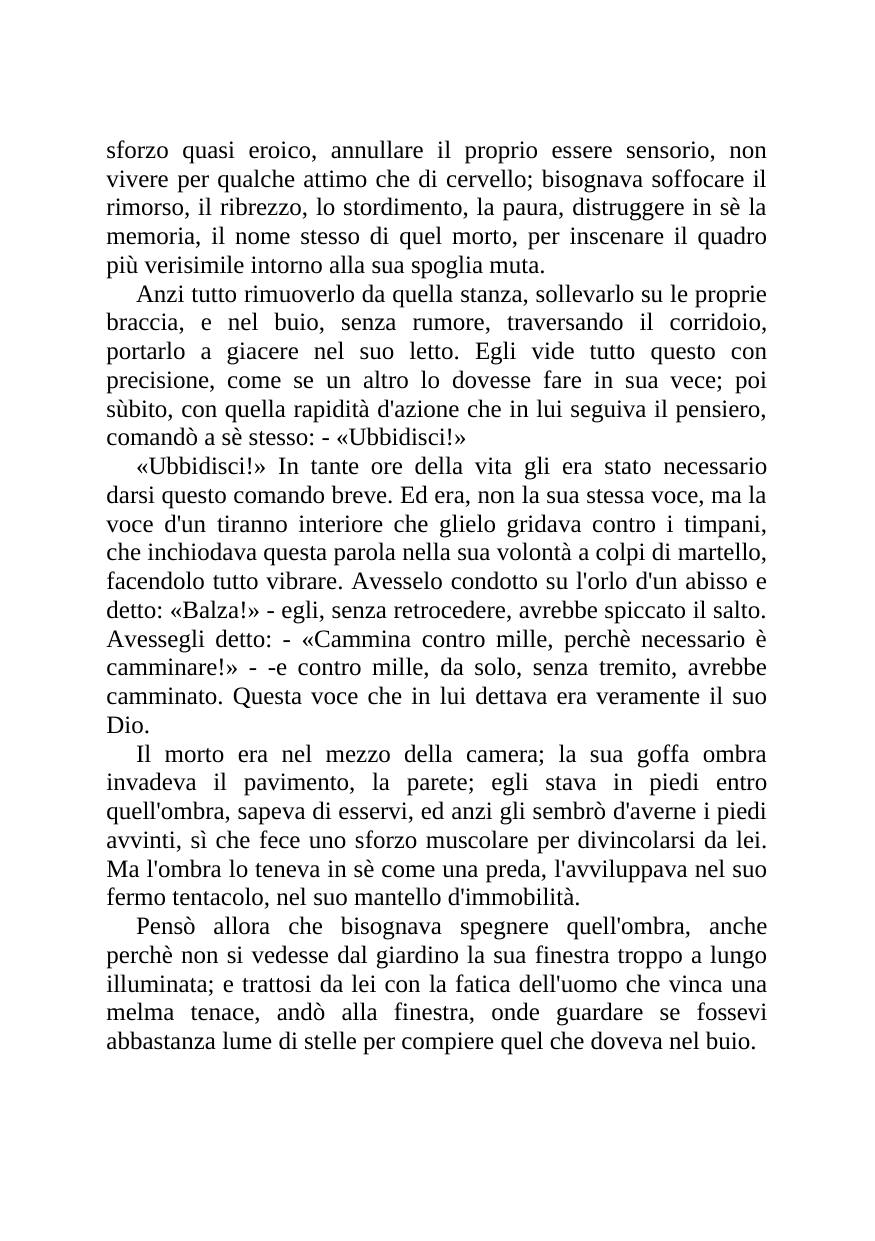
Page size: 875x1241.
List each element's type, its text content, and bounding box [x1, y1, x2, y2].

text «Ubbidisci!» In tante ore della vita gli era stato necessario darsi questo comando breve. Ed era, non la sua stessa voce, ma la voce d'un tiranno interiore che glielo gridava contro i timpani, che inchiodava questa parola nella sua volontà a colpi di martello, facendolo tutto vibrare. Avesselo condotto su l'orlo d'un abisso e detto: «Balza!» - egli, senza retrocedere, avrebbe spiccato il salto. Avessegli detto: - «Cammina contro mille, perchè necessario è camminare!» - -e contro mille, da solo, senza tremito, avrebbe camminato. Questa voce che in lui dettava era veramente il suo Dio. [106, 451, 768, 739]
text Anzi tutto rimuoverlo da quella stanza, sollevarlo su le proprie braccia, e nel buio, senza rumore, traversando il corridoio, portarlo a giacere nel suo letto. Egli vide tutto questo con precisione, come se un altro lo dovesse fare in sua vece; poi sùbito, con quella rapidità d'azione che in lui seguiva il pensiero, comandò a sè stesso: - «Ubbidisci!» [106, 279, 768, 451]
text sforzo quasi eroico, annullare il proprio essere sensorio, non vivere per qualche attimo che di cervello; bisognava soffocare il rimorso, il ribrezzo, lo stordimento, la paura, distruggere in sè la memoria, il nome stesso di quel morto, per inscenare il quadro più verisimile intorno alla sua spoglia muta. [106, 135, 768, 279]
text Pensò allora che bisognava spegnere quell'ombra, anche perchè non si vedesse dal giardino la sua finestra troppo a lungo illuminata; e trattosi da lei con la fatica dell'uomo che vinca una melma tenace, andò alla finestra, onde guardare se fossevi abbastanza lume di stelle per compiere quel che doveva nel buio. [106, 911, 768, 1055]
text Il morto era nel mezzo della camera; la sua goffa ombra invadeva il pavimento, la parete; egli stava in piedi entro quell'ombra, sapeva di esservi, ed anzi gli sembrò d'averne i piedi avvinti, sì che fece uno sforzo muscolare per divincolarsi da lei. Ma l'ombra lo teneva in sè come una preda, l'avviluppava nel suo fermo tentacolo, nel suo mantello d'immobilità. [106, 739, 768, 911]
